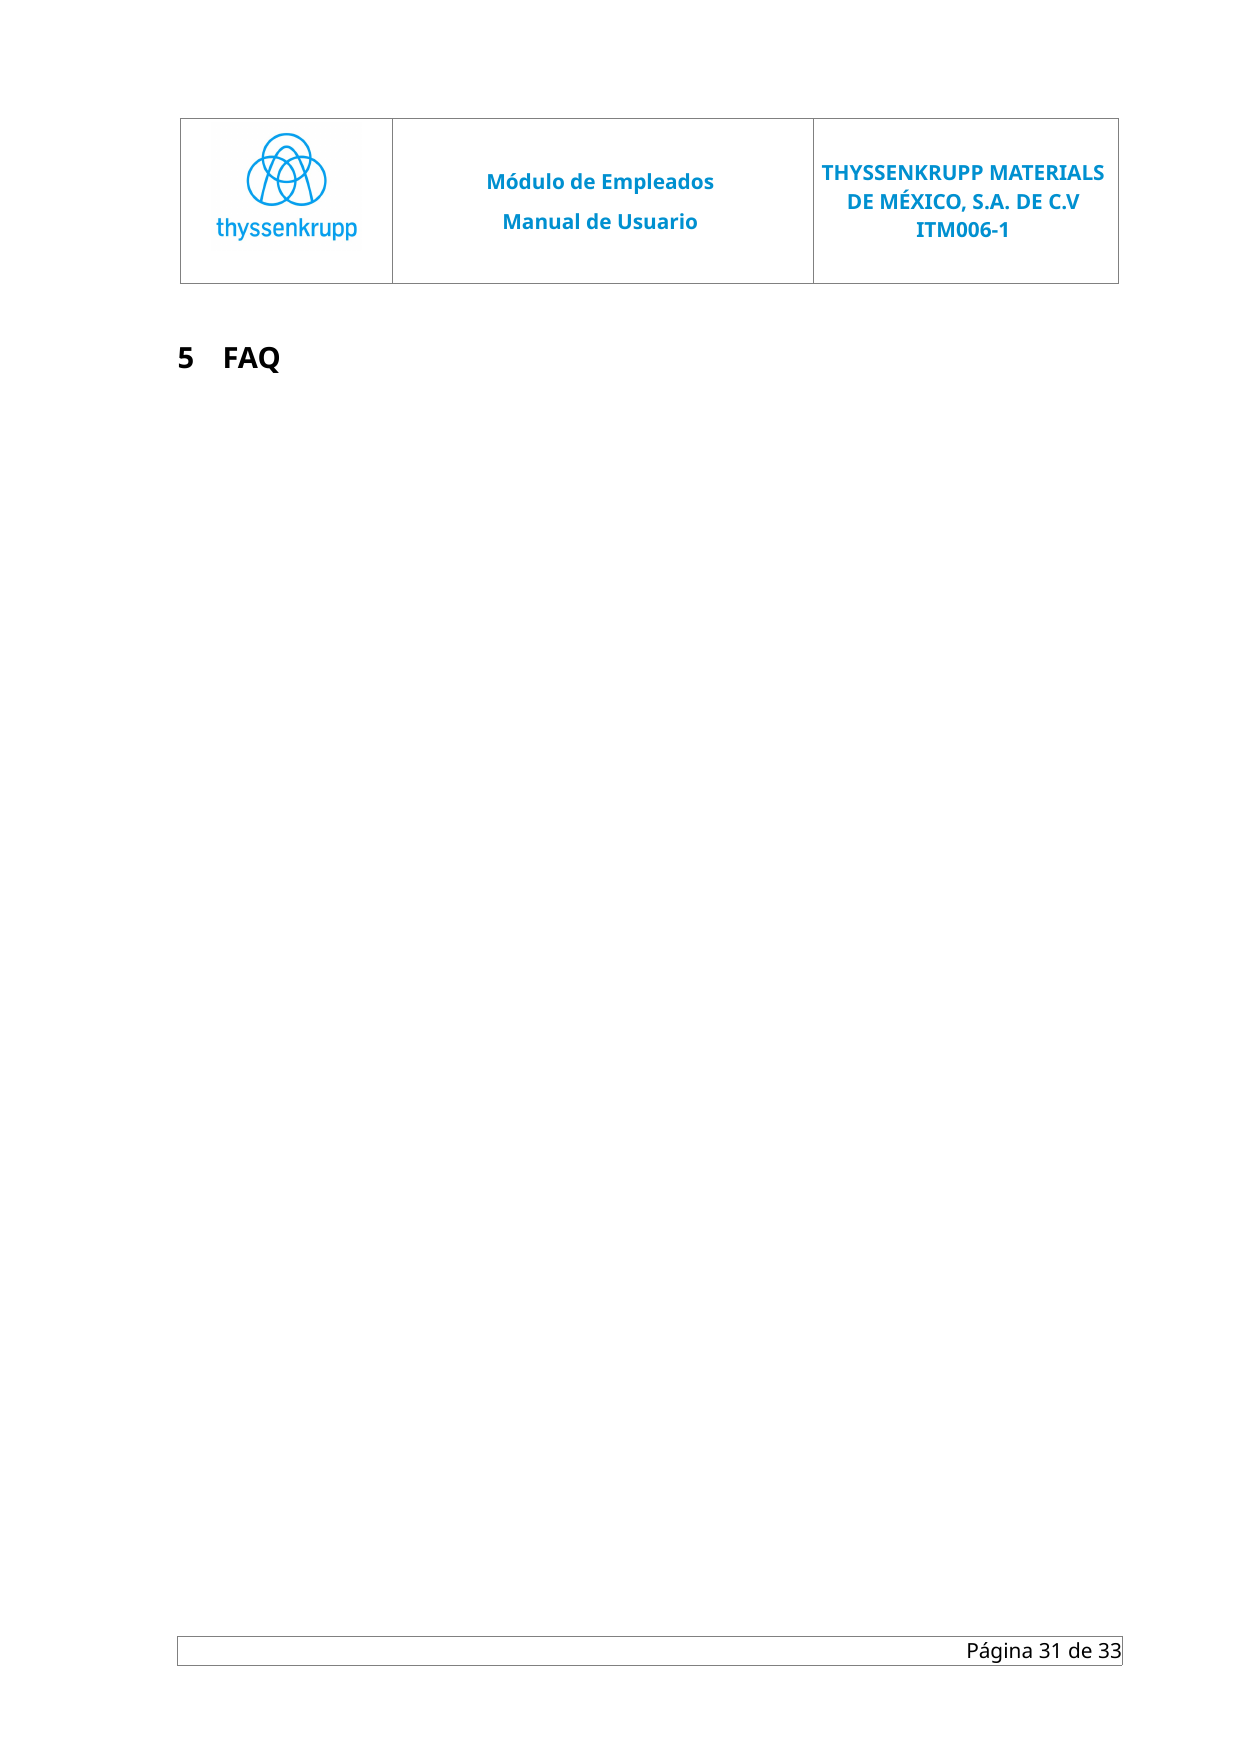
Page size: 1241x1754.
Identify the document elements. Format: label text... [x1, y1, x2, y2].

subtitle FAQ [177, 338, 1122, 377]
